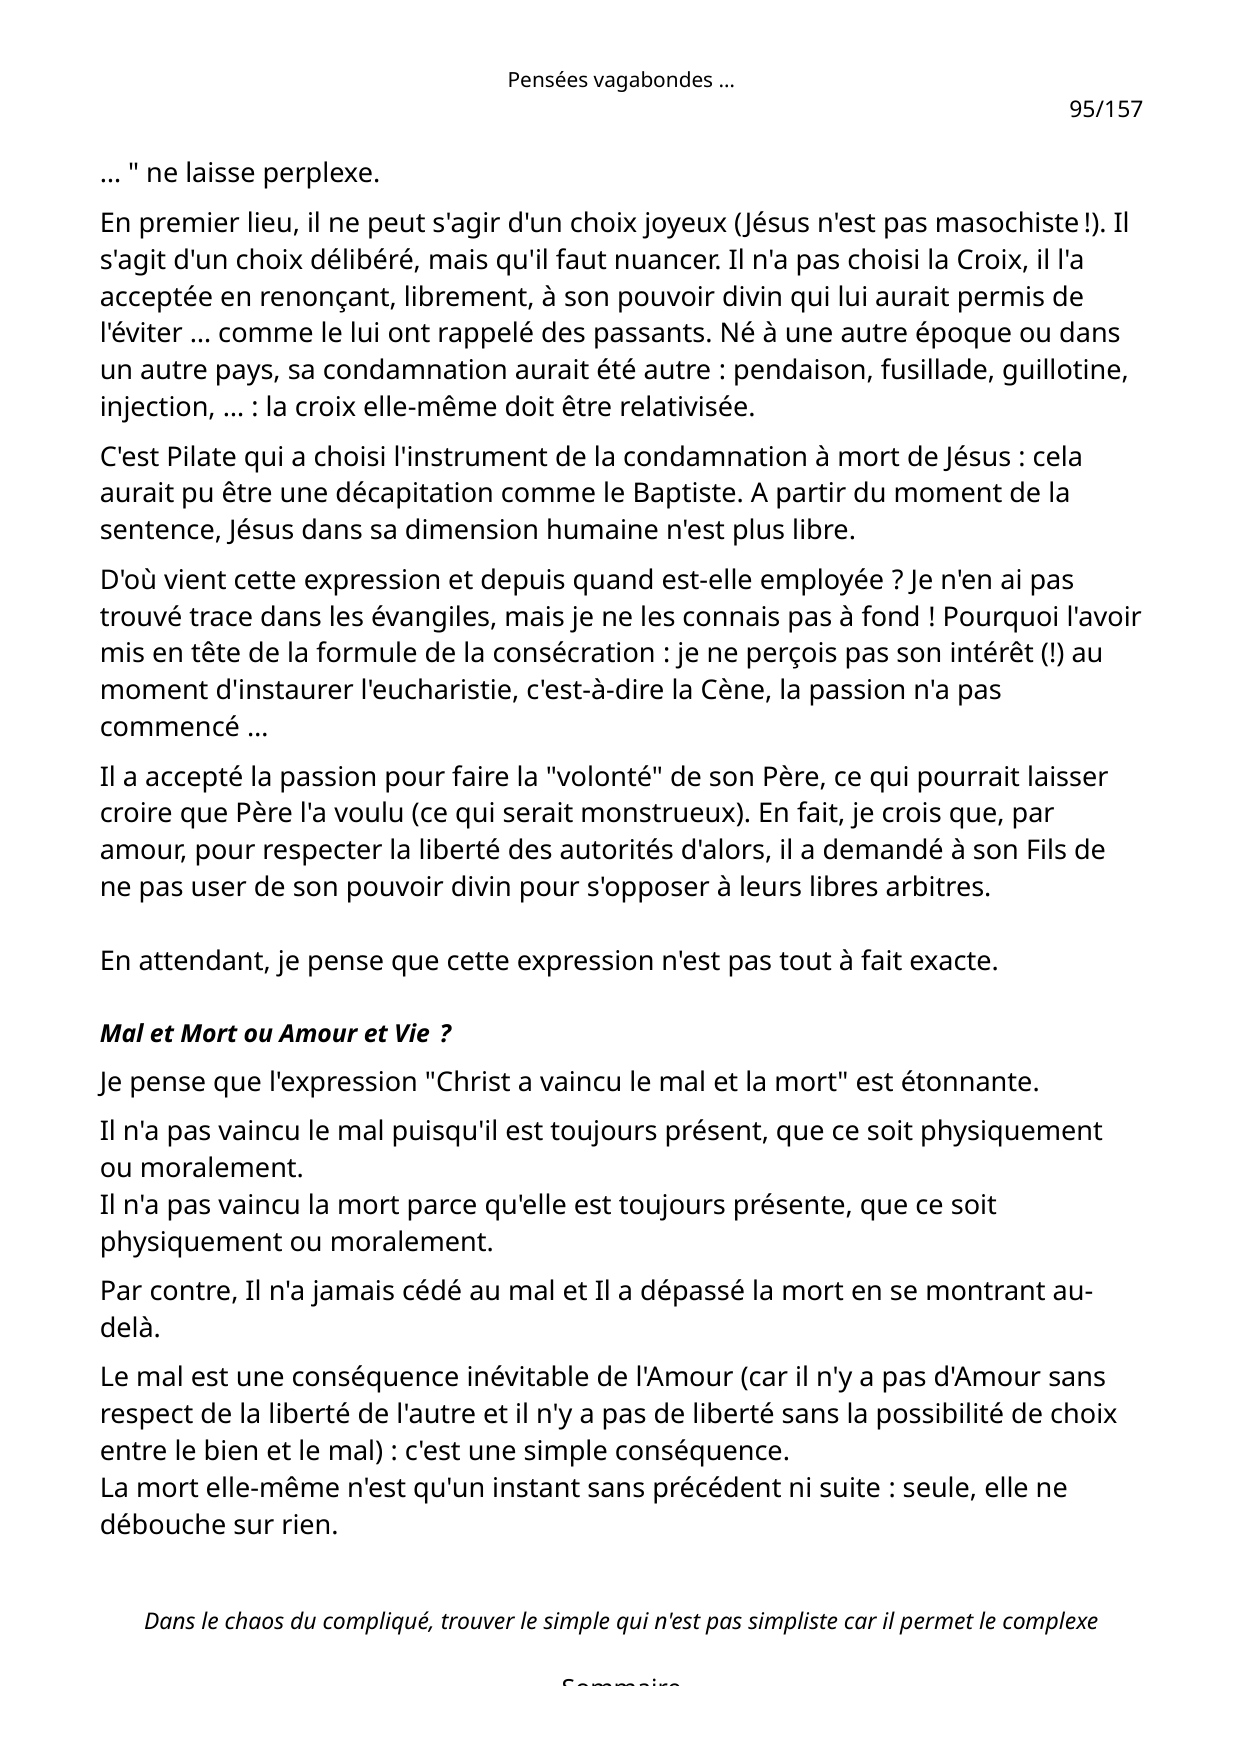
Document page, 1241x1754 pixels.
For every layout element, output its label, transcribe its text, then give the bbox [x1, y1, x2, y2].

text C'est Pilate qui a choisi l'instrument de la condamnation à mort de Jésus : cela aurait pu être une décapitation comme le Baptiste. A partir du moment de la sentence, Jésus dans sa dimension humaine n'est plus libre. [99, 437, 1143, 548]
text Je pense que l'expression "Christ a vaincu le mal et la mort" est étonnante. [99, 1062, 1143, 1099]
text En premier lieu, il ne peut s'agir d'un choix joyeux (Jésus n'est pas masochiste !). Il s'agit d'un choix délibéré, mais qu'il faut nuancer. Il n'a pas choisi la Croix, il l'a acceptée en renonçant, librement, à son pouvoir divin qui lui aurait permis de l'éviter … comme le lui ont rappelé des passants. Né à une autre époque ou dans un autre pays, sa condamnation aurait été autre : pendaison, fusillade, guillotine, injection, … : la croix elle-même doit être relativisée. [99, 203, 1143, 424]
text Il n'a pas vaincu le mal puisqu'il est toujours présent, que ce soit physiquement ou moralement. Il n'a pas vaincu la mort parce qu'elle est toujours présente, que ce soit physiquement ou moralement. [99, 1111, 1143, 1259]
subtitle Mal et Mort ou Amour et Vie ? [99, 1016, 1143, 1049]
text Par contre, Il n'a jamais cédé au mal et Il a dépassé la mort en se montrant au-delà. [99, 1271, 1143, 1345]
text … " ne laisse perplexe. [99, 154, 1143, 191]
text Il a accepté la passion pour faire la "volonté" de son Père, ce qui pourrait laisser croire que Père l'a voulu (ce qui serait monstrueux). En fait, je crois que, par amour, pour respecter la liberté des autorités d'alors, il a demandé à son Fils de ne pas user de son pouvoir divin pour s'opposer à leurs libres arbitres. En attendant, je pense que cette expression n'est pas tout à fait exacte. [99, 757, 1143, 978]
text Le mal est une conséquence inévitable de l'Amour (car il n'y a pas d'Amour sans respect de la liberté de l'autre et il n'y a pas de liberté sans la possibilité de choix entre le bien et le mal) : c'est une simple conséquence. La mort elle-même n'est qu'un instant sans précédent ni suite : seule, elle ne débouche sur rien. [99, 1358, 1143, 1542]
text D'où vient cette expression et depuis quand est-elle employée ? Je n'en ai pas trouvé trace dans les évangiles, mais je ne les connais pas à fond ! Pourquoi l'avoir mis en tête de la formule de la consécration : je ne perçois pas son intérêt (!) au moment d'instaurer l'eucharistie, c'est-à-dire la Cène, la passion n'a pas commencé … [99, 560, 1143, 744]
